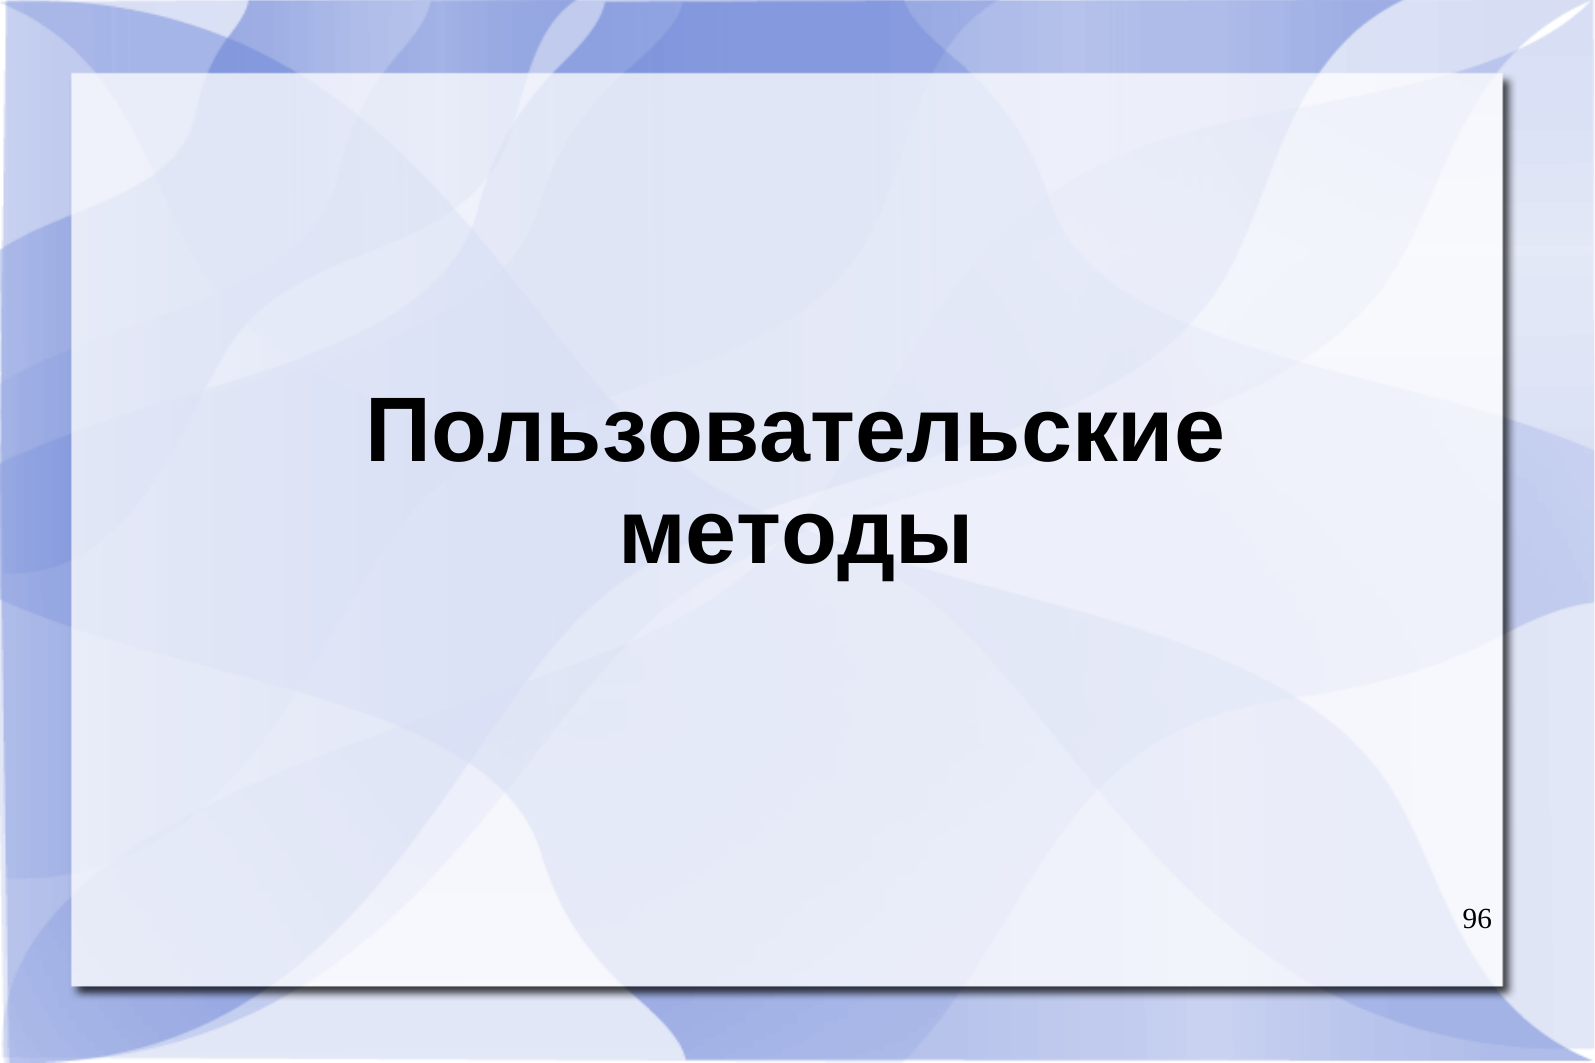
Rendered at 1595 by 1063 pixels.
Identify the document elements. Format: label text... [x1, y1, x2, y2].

picture [0, 0, 1595, 1063]
title Пользовательские методы [83, 378, 1509, 584]
